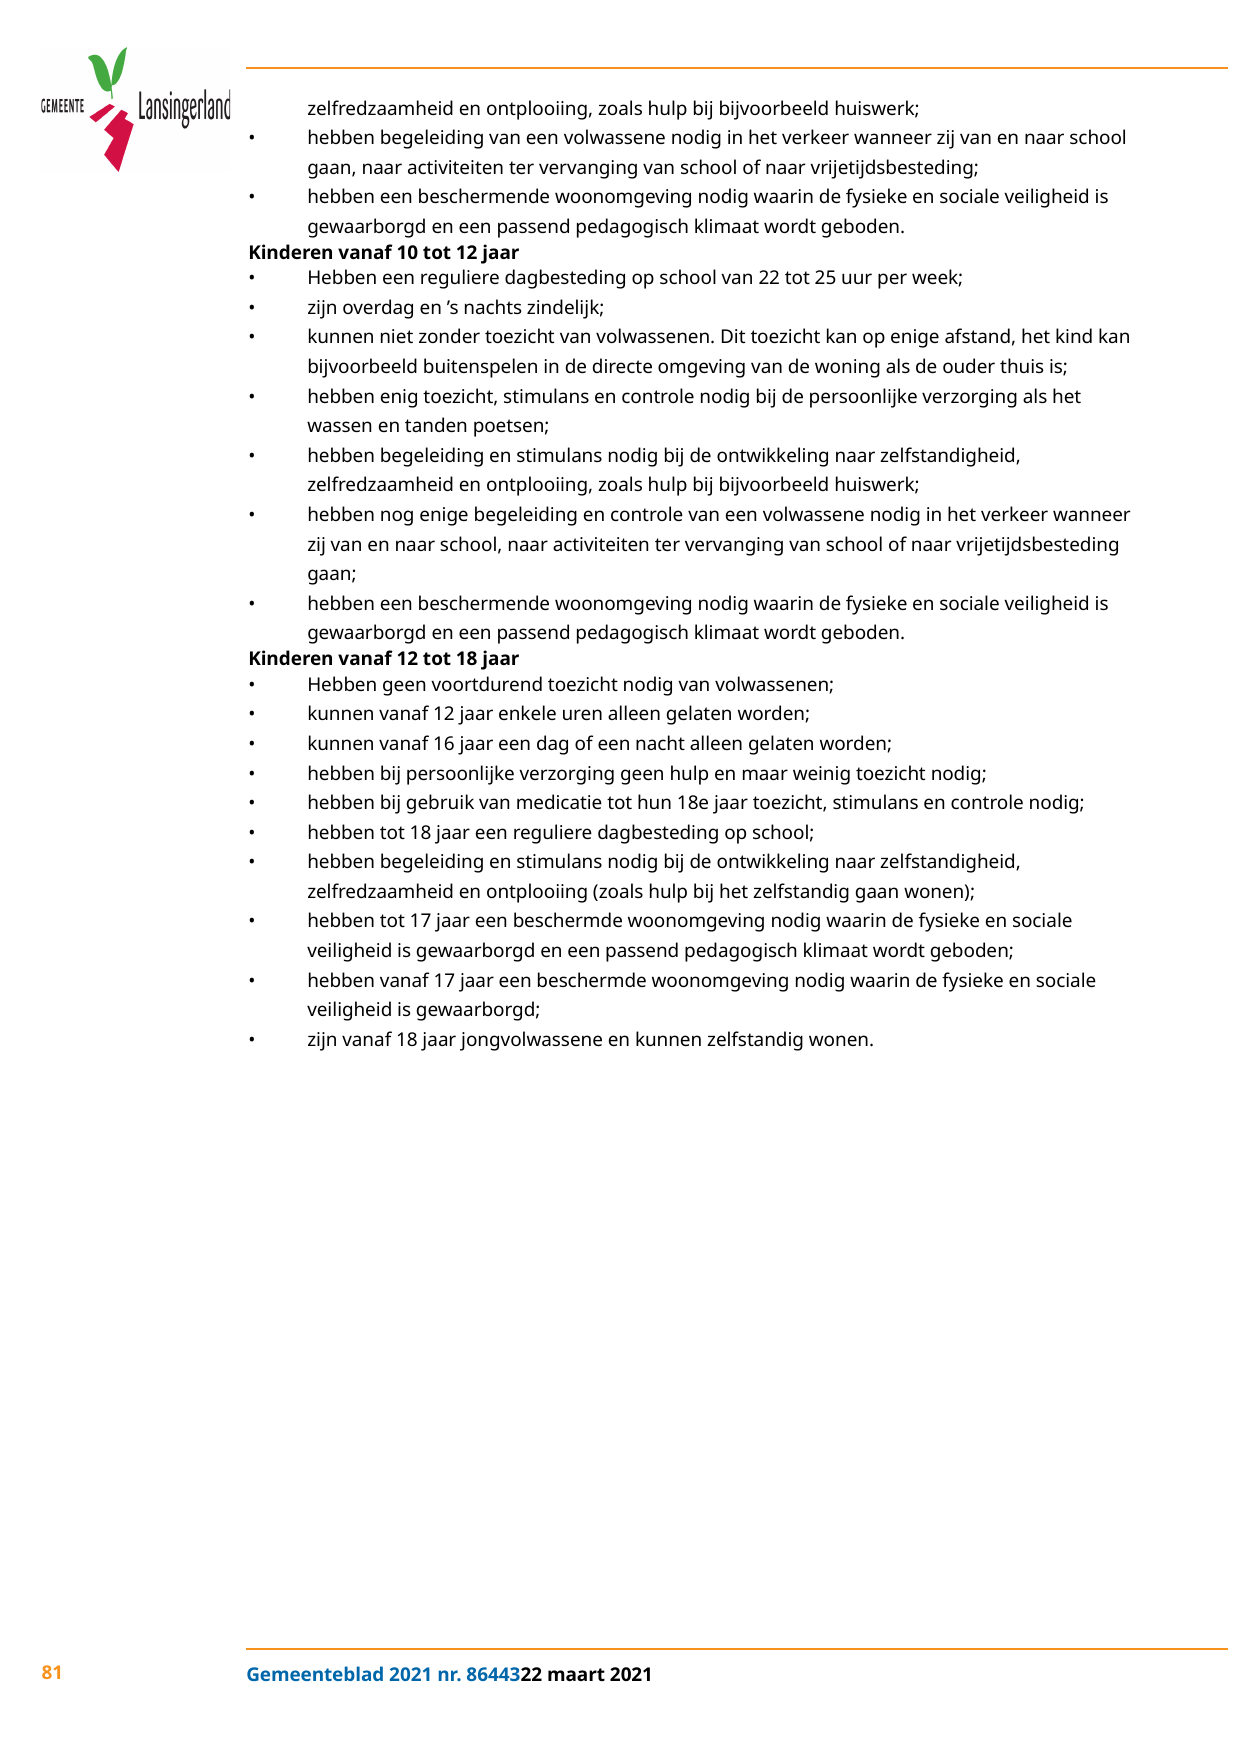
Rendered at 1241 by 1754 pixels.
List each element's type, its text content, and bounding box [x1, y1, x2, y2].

picture [41, 47, 231, 172]
table_cell Hebben een reguliere dagbesteding op school van 22 tot 25 uur per week; zijn overdag en ’s nachts zindelijk; kunnen niet zonder toezicht van volwassenen. Dit toezicht kan op enige afstand, het kind kan bijvoorbeeld buitenspelen in de directe omgeving van de woning als de ouder thuis is; hebben enig toezicht, stimulans en controle nodig bij de persoonlijke verzorging als het wassen en tanden poetsen; hebben begeleiding en stimulans nodig bij de ontwikkeling naar zelfstandigheid, zelfredzaamheid en ontplooiing, zoals hulp bij bijvoorbeeld huiswerk; hebben nog enige begeleiding en controle van een volwassene nodig in het verkeer wanneer zij van en naar school, naar activiteiten ter vervanging van school of naar vrijetijdsbesteding gaan; hebben een beschermende woonomgeving nodig waarin de fysieke en sociale veiligheid is gewaarborgd en een passend pedagogisch klimaat wordt geboden. [248, 265, 1152, 645]
table_cell Hebben geen voortdurend toezicht nodig van volwassenen; kunnen vanaf 12 jaar enkele uren alleen gelaten worden; kunnen vanaf 16 jaar een dag of een nacht alleen gelaten worden; hebben bij persoonlijke verzorging geen hulp en maar weinig toezicht nodig; hebben bij gebruik van medicatie tot hun 18e jaar toezicht, stimulans en controle nodig; hebben tot 18 jaar een reguliere dagbesteding op school; hebben begeleiding en stimulans nodig bij de ontwikkeling naar zelfstandigheid, zelfredzaamheid en ontplooiing (zoals hulp bij het zelfstandig gaan wonen); hebben tot 17 jaar een beschermde woonomgeving nodig waarin de fysieke en sociale veiligheid is gewaarborgd en een passend pedagogisch klimaat wordt geboden; hebben vanaf 17 jaar een beschermde woonomgeving nodig waarin de fysieke en sociale veiligheid is gewaarborgd; zijn vanaf 18 jaar jongvolwassene en kunnen zelfstandig wonen. [248, 671, 1152, 1052]
table_cell Kinderen vanaf 10 tot 12 jaar [248, 239, 1152, 264]
table_cell zelfredzaamheid en ontplooiing, zoals hulp bij bijvoorbeeld huiswerk; hebben begeleiding van een volwassene nodig in het verkeer wanneer zij van en naar school gaan, naar activiteiten ter vervanging van school of naar vrijetijdsbesteding; hebben een beschermende woonomgeving nodig waarin de fysieke en sociale veiligheid is gewaarborgd en een passend pedagogisch klimaat wordt geboden. [248, 95, 1152, 239]
table_cell Kinderen vanaf 12 tot 18 jaar [248, 645, 1152, 671]
